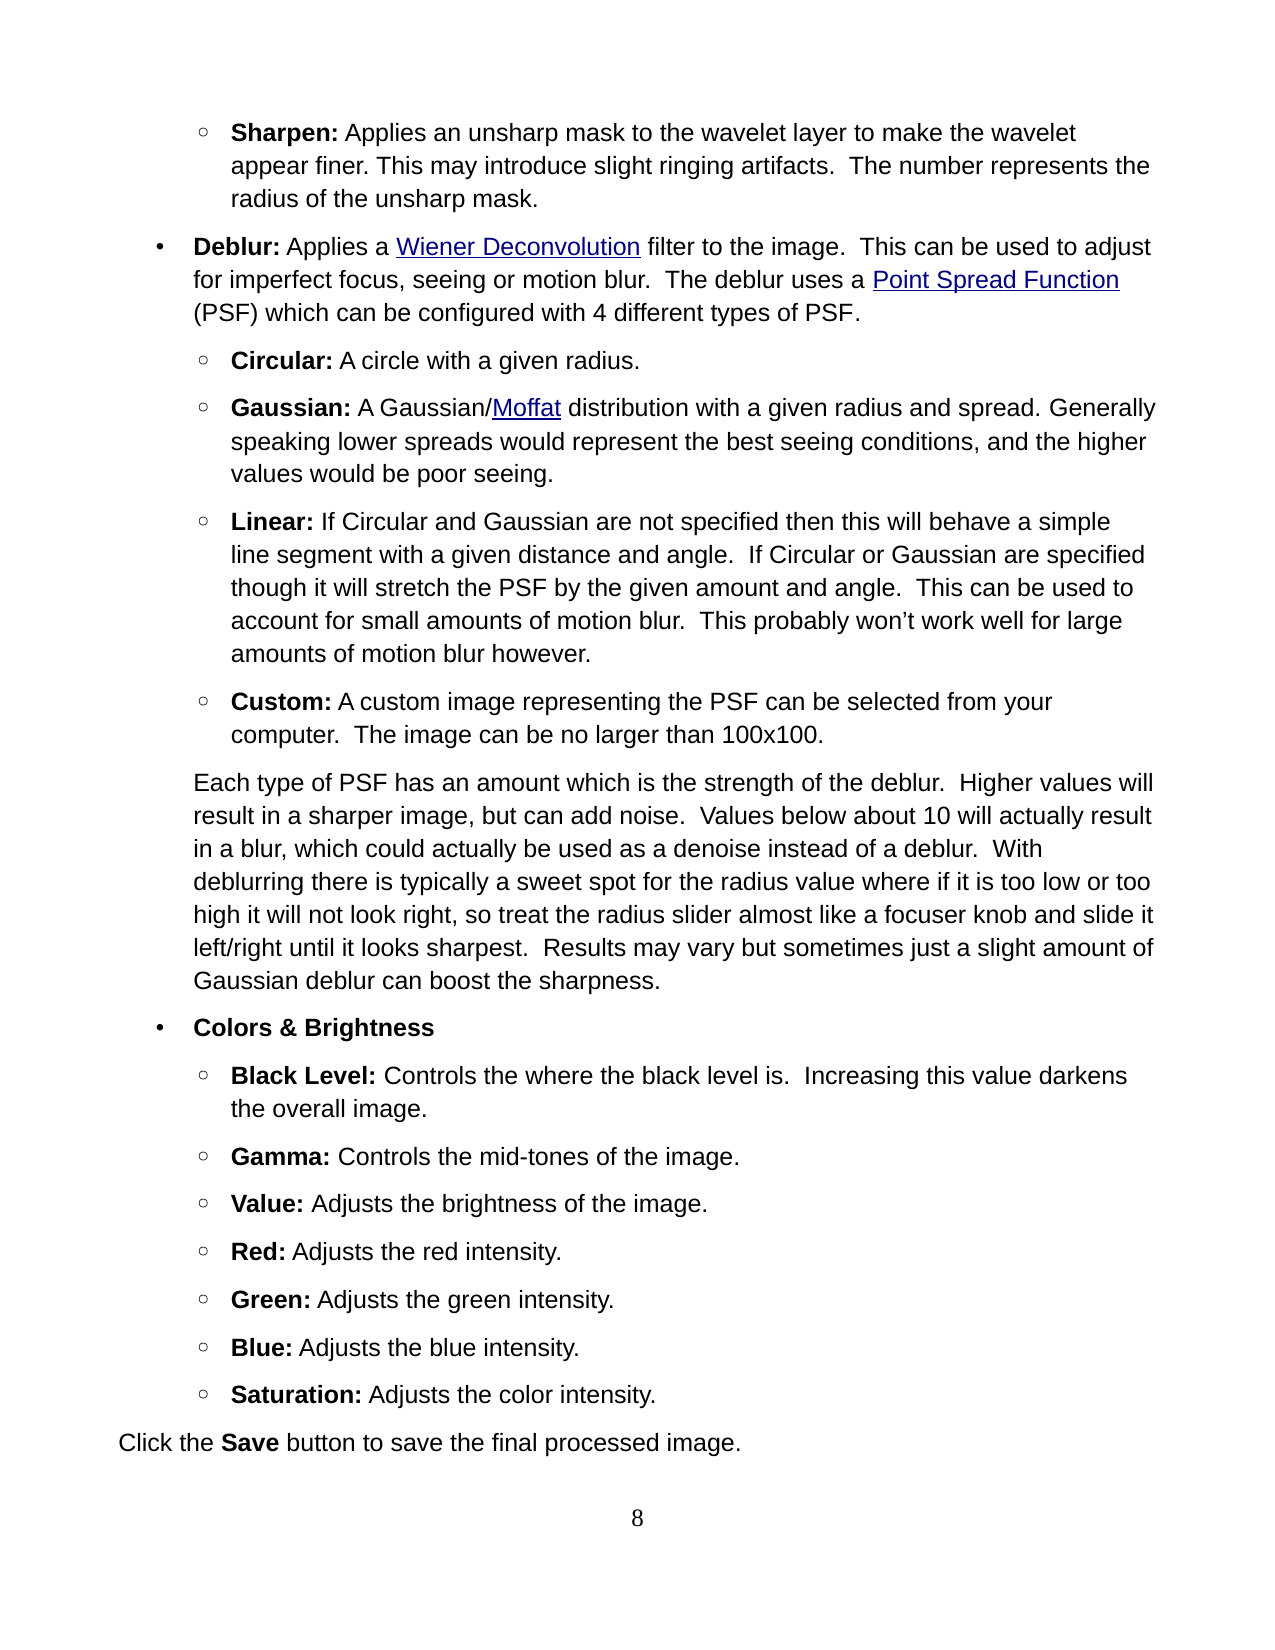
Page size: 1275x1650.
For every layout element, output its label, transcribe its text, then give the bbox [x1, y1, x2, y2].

list Green: Adjusts the green intensity. [193, 1285, 1157, 1314]
list Circular: A circle with a given radius. [193, 346, 1157, 374]
text Click the Save button to save the final processed image. [118, 1428, 1157, 1457]
list Red: Adjusts the red intensity. [193, 1237, 1157, 1266]
list Each type of PSF has an amount which is the strength of the deblur. Higher values will result in a sharper image, but can add noise. Values below about 10 will actually result in a blur, which could actually be used as a denoise instead of a deblur. With deblurring there is typically a sweet spot for the radius value where if it is too low or too high it will not look right, so treat the radius slider almost like a focuser knob and slide it left/right until it looks sharpest. Results may vary but sometimes just a slight amount of Gaussian deblur can boost the sharpness. [156, 768, 1157, 994]
list Value: Adjusts the brightness of the image. [193, 1189, 1157, 1218]
list Linear: If Circular and Gaussian are not specified then this will behave a simple line segment with a given distance and angle. If Circular or Gaussian are specified though it will stretch the PSF by the given amount and angle. This can be used to account for small amounts of motion blur. This probably won’t work well for large amounts of motion blur however. [193, 507, 1157, 668]
list Saturation: Adjusts the color intensity. [193, 1380, 1157, 1409]
list Gamma: Controls the mid-tones of the image. [193, 1142, 1157, 1171]
list Deblur: Applies a Wiener Deconvolution filter to the image. This can be used to adjust for imperfect focus, seeing or motion blur. The deblur uses a Point Spread Function (PSF) which can be configured with 4 different types of PSF. [156, 232, 1157, 327]
list Gaussian: A Gaussian/Moffat distribution with a given radius and spread. Generally speaking lower spreads would represent the best seeing conditions, and the higher values would be poor seeing. [193, 393, 1157, 488]
list Sharpen: Applies an unsharp mask to the wavelet layer to make the wavelet appear finer. This may introduce slight ringing artifacts. The number represents the radius of the unsharp mask. [193, 118, 1157, 213]
list Colors & Brightness [156, 1013, 1157, 1042]
list Blue: Adjusts the blue intensity. [193, 1333, 1157, 1361]
list Black Level: Controls the where the black level is. Increasing this value darkens the overall image. [193, 1061, 1157, 1123]
list Custom: A custom image representing the PSF can be selected from your computer. The image can be no larger than 100x100. [193, 687, 1157, 749]
